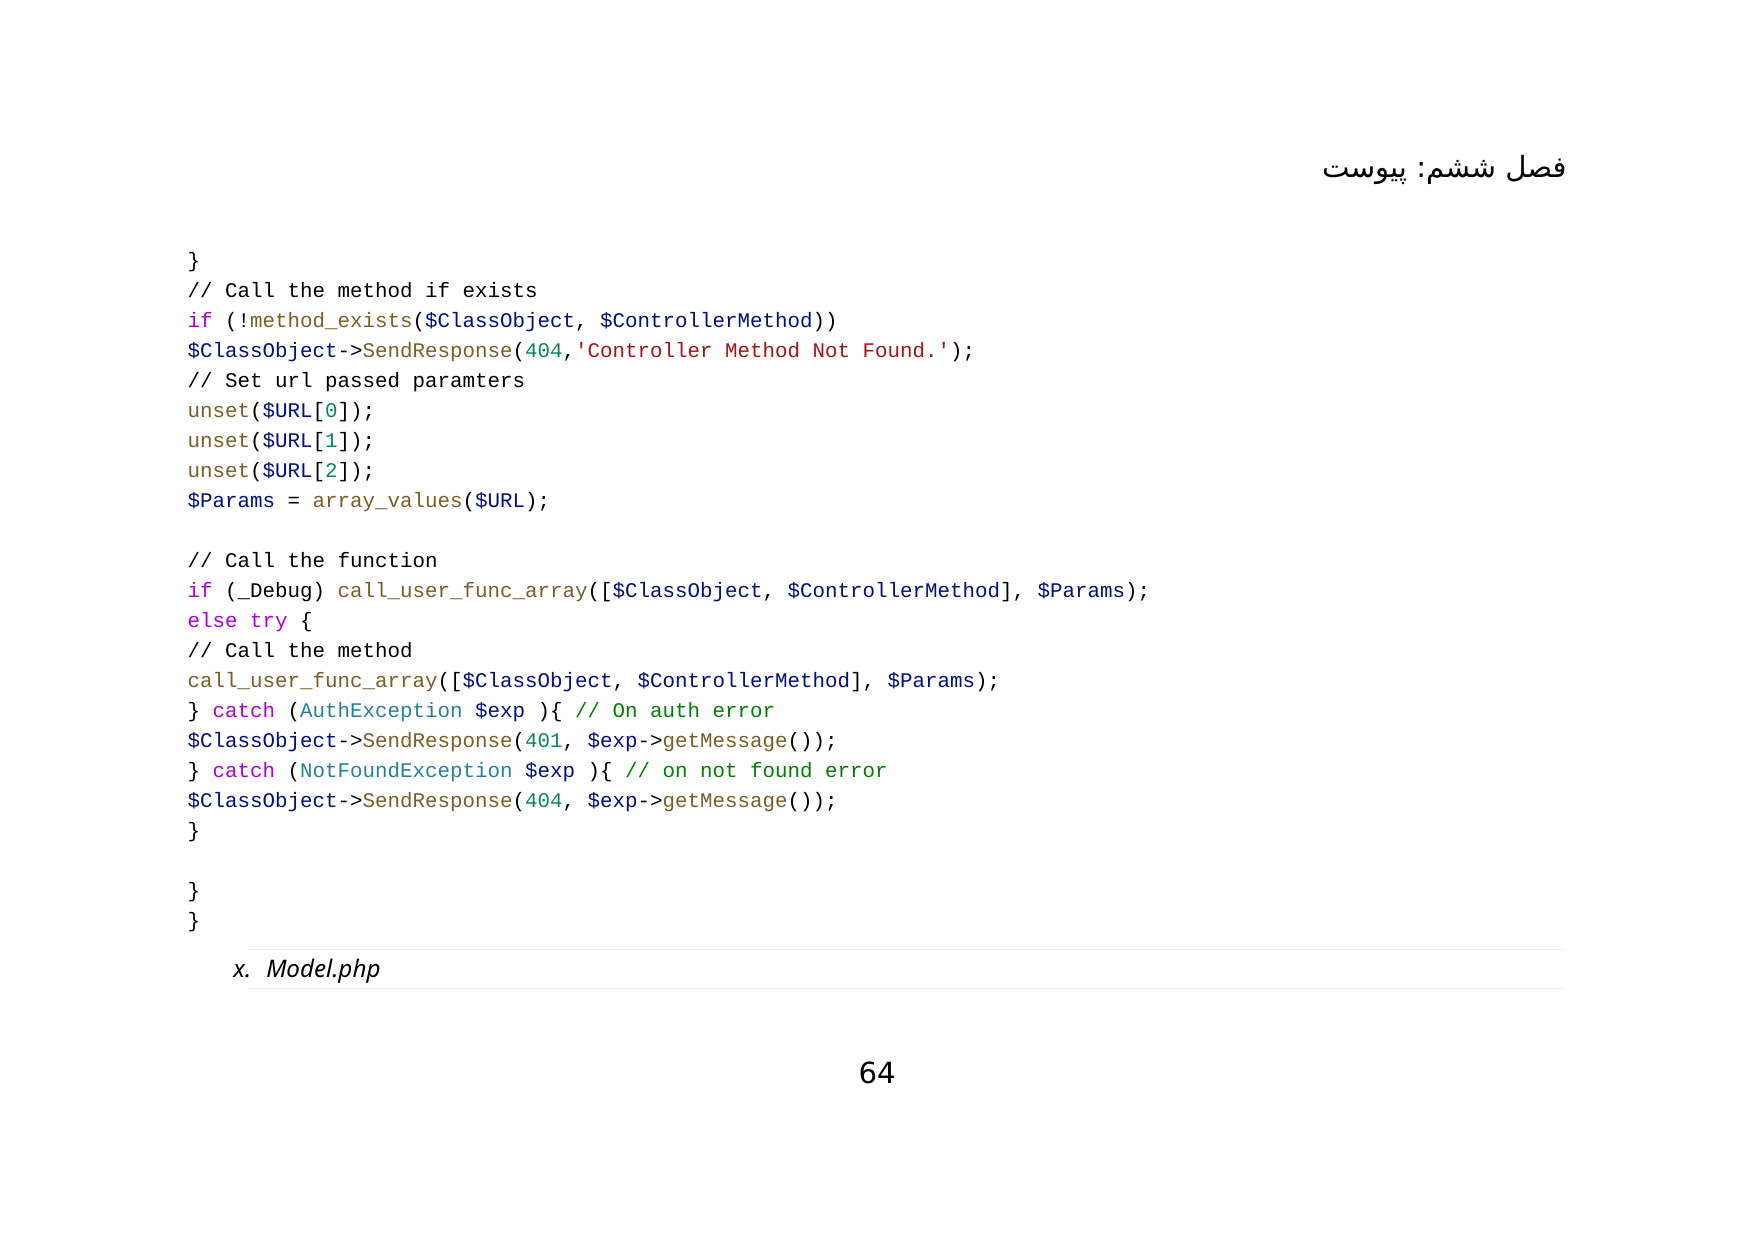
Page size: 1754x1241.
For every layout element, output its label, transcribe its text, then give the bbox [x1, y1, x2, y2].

text unset($URL[2]); [187, 454, 1566, 484]
text } catch (NotFoundException $exp ){ // on not found error [187, 754, 1566, 784]
text // Call the method [187, 634, 1566, 664]
subtitle Model.php [248, 950, 1566, 988]
text $ClassObject->SendResponse(404, $exp->getMessage()); [187, 784, 1566, 814]
text if (!method_exists($ClassObject, $ControllerMethod)) [187, 304, 1566, 334]
text } [187, 244, 1566, 274]
text } [187, 904, 1566, 934]
text } [187, 814, 1566, 844]
text } catch (AuthException $exp ){ // On auth error [187, 694, 1566, 724]
text } [187, 874, 1566, 904]
text if (_Debug) call_user_func_array([$ClassObject, $ControllerMethod], $Params); [187, 574, 1566, 604]
text // Call the method if exists [187, 274, 1566, 304]
text $Params = array_values($URL); [187, 484, 1566, 514]
text call_user_func_array([$ClassObject, $ControllerMethod], $Params); [187, 664, 1566, 694]
text $ClassObject->SendResponse(401, $exp->getMessage()); [187, 724, 1566, 754]
text else try { [187, 604, 1566, 634]
text unset($URL[1]); [187, 424, 1566, 454]
text // Call the function [187, 544, 1566, 574]
text unset($URL[0]); [187, 394, 1566, 424]
text $ClassObject->SendResponse(404,'Controller Method Not Found.'); [187, 334, 1566, 364]
text // Set url passed paramters [187, 364, 1566, 394]
